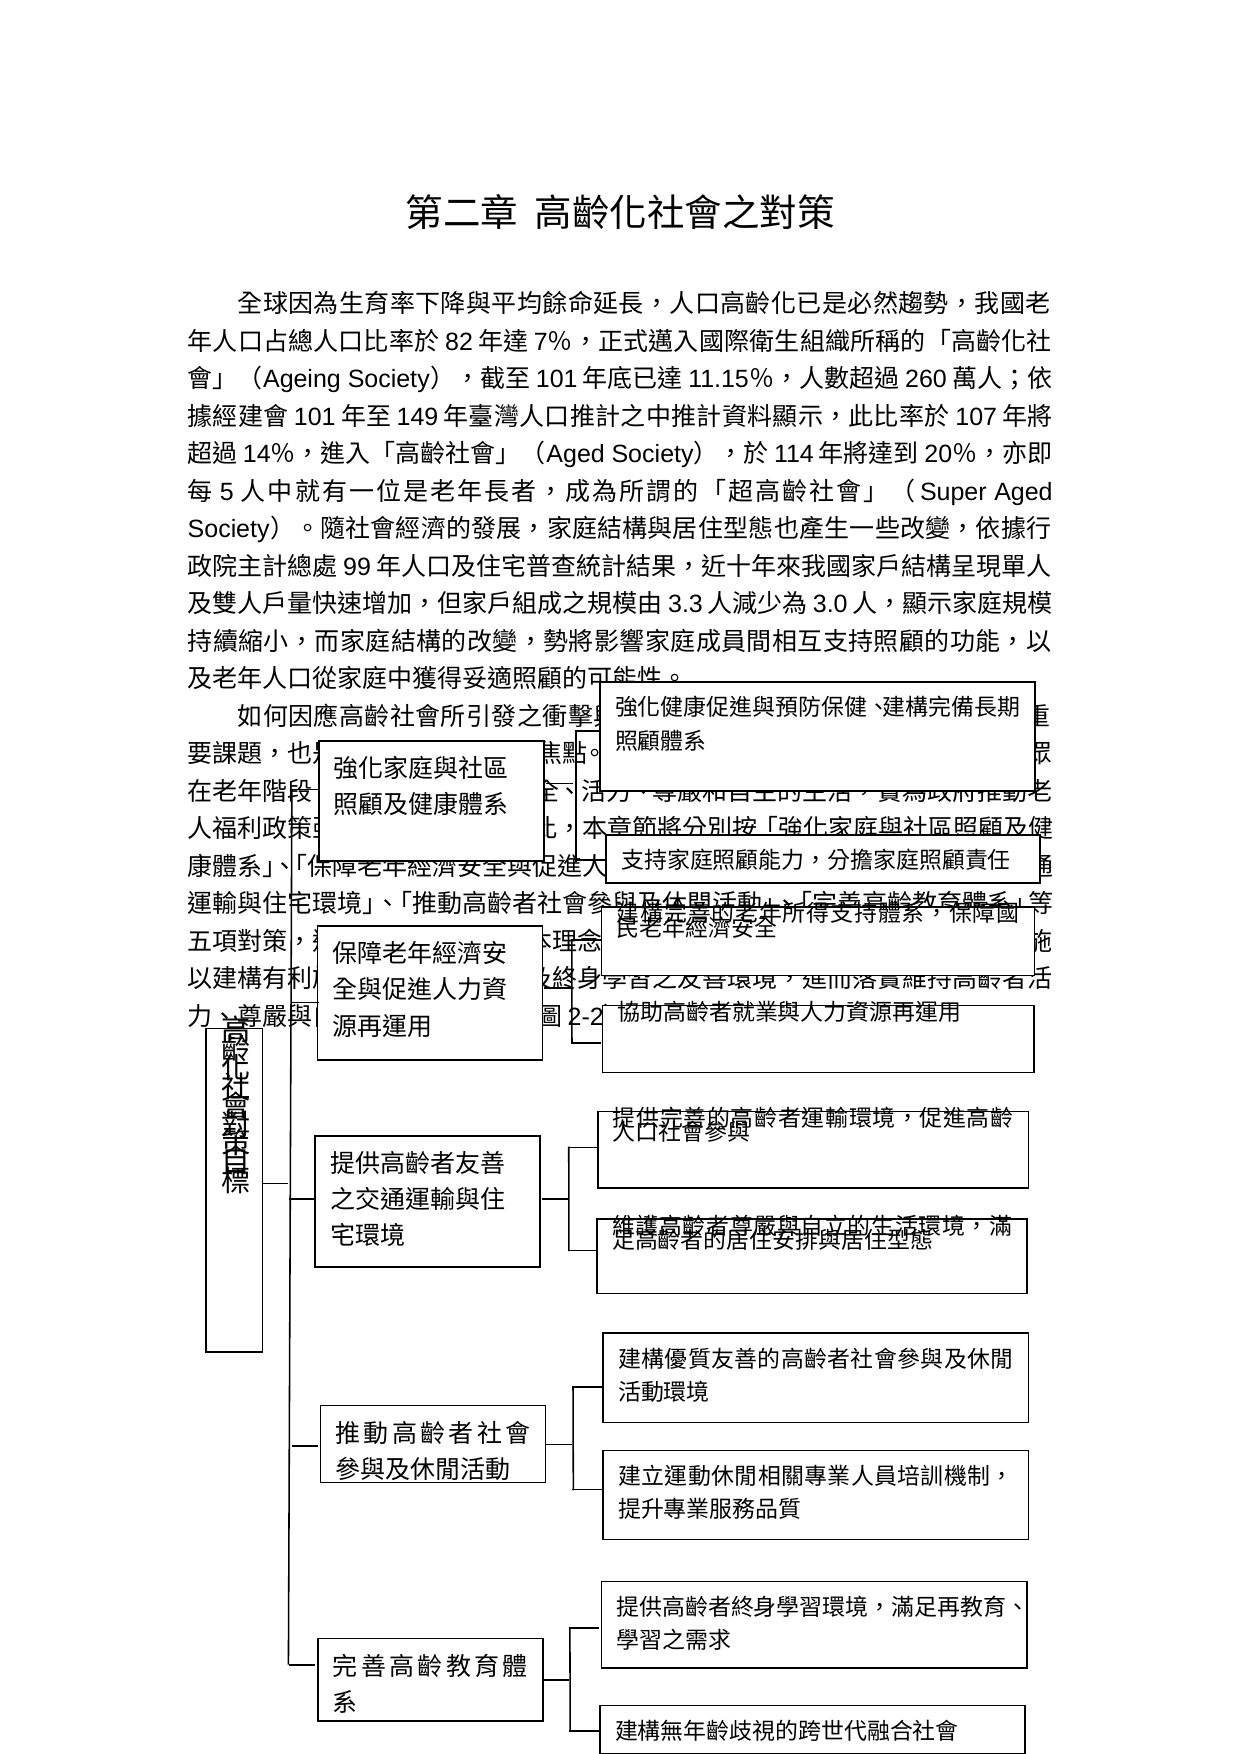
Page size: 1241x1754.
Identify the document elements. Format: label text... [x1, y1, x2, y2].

text 如何因應高齡社會所引發之衝擊與需求，為各國社會政策與產業發展的重要課題，也是政府及民間關注的焦點。面對我國人口老化加速成長，如何讓民眾在老年階段，仍能享有健康、安全、活力、尊嚴和自主的生活，實為政府推動老人福利政策亟須關注的重點。基此，本章節將分別按「強化家庭與社區照顧及健康體系」、「保障老年經濟安全與促進人力資源再運用」、「提供高齡者友善之交通運輸與住宅環境」、「推動高齡者社會參與及休閒活動」、「完善高齡教育體系」等五項對策，逐項說明其目標、基本理念，以及為達成各目標所欲推動之重點措施，以建構有利於高齡者健康、安全及終身學習之友善環境，進而落實維持高齡者活力、尊嚴與自主之政策目標（見圖2-2） [187, 696, 1053, 1033]
subtitle 第二章 高齡化社會之對策 [187, 183, 1053, 237]
text 全球因為生育率下降與平均餘命延長，人口高齡化已是必然趨勢，我國老年人口占總人口比率於82年達7％，正式邁入國際衛生組織所稱的「高齡化社會」（Ageing Society），截至101年底已達11.15％，人數超過260萬人；依據經建會101年至149年臺灣人口推計之中推計資料顯示，此比率於107年將超過14％，進入「高齡社會」（Aged Society），於114年將達到20％，亦即每5人中就有一位是老年長者，成為所謂的「超高齡社會」（Super Aged Society）。隨社會經濟的發展，家庭結構與居住型態也產生一些改變，依據行政院主計總處99年人口及住宅普查統計結果，近十年來我國家戶結構呈現單人及雙人戶量快速增加，但家戶組成之規模由3.3人減少為3.0人，顯示家庭規模持續縮小，而家庭結構的改變，勢將影響家庭成員間相互支持照顧的功能，以及老年人口從家庭中獲得妥適照顧的可能性。 [187, 283, 1053, 696]
